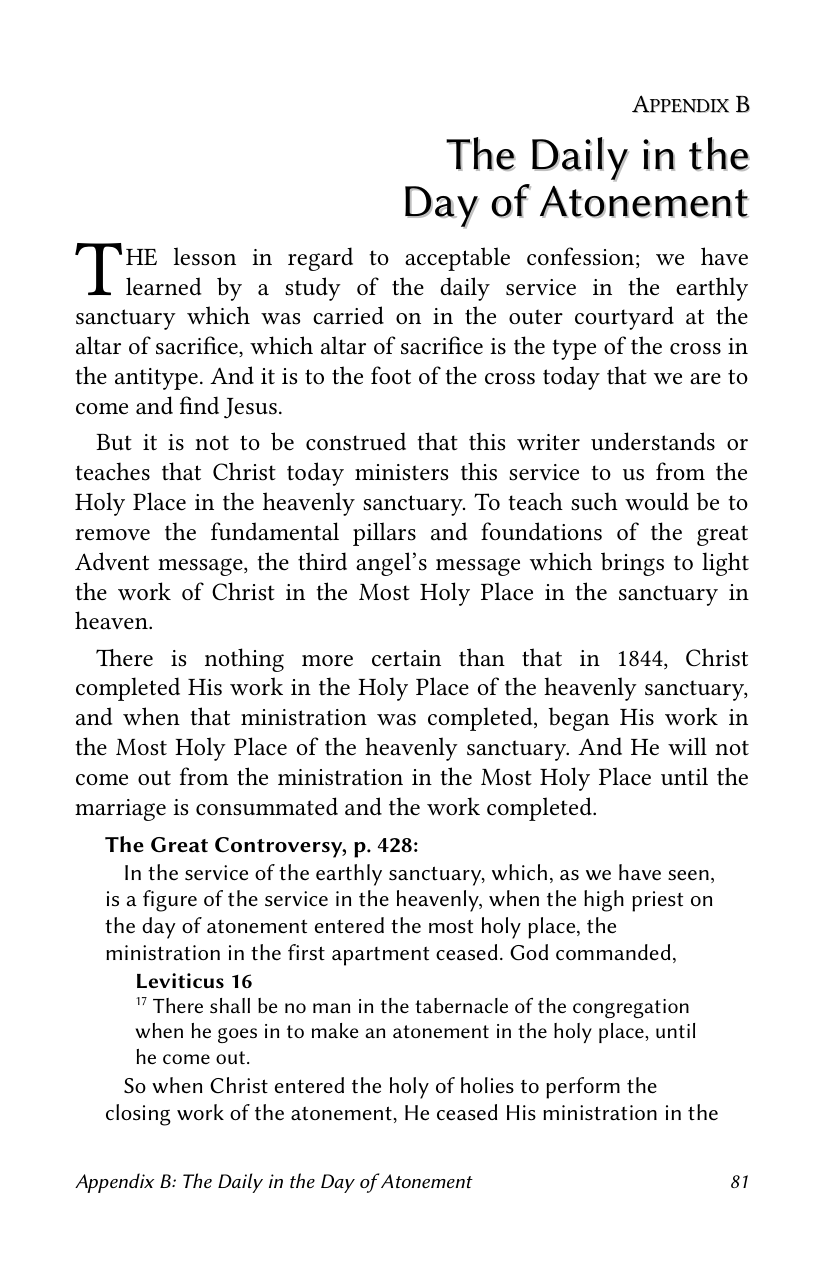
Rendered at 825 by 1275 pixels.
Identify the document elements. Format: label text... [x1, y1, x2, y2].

text Leviticus 16 [135, 969, 720, 994]
text So when Christ entered the holy of holies to perform the closing work of the atonement, He ceased His ministration in the [105, 1073, 720, 1126]
text Appendix B [75, 90, 750, 118]
text The Great Controversy, p. 428: [105, 832, 750, 858]
text There is nothing more certain than that in 1844, Christ completed His work in the Holy Place of the heavenly sanctuary, and when that ministration was completed, began His work in the Most Holy Place of the heavenly sanctuary. And He will not come out from the ministration in the Most Holy Place until the marriage is consummated and the work completed. [75, 643, 750, 822]
text 17 There shall be no man in the tabernacle of the congregation when he goes in to make an atonement in the holy place, until he come out. [135, 994, 720, 1069]
text In the service of the earthly sanctuary, which, as we have seen, is a figure of the service in the heavenly, when the high priest on the day of atonement entered the most holy place, the ministration in the first apartment ceased. God commanded, [105, 859, 720, 966]
text But it is not to be construed that this writer understands or teaches that Christ today ministers this service to us from the Holy Place in the heavenly sanctuary. To teach such would be to remove the fundamental pillars and foundations of the great Advent message, the third angel’s message which brings to light the work of Christ in the Most Holy Place in the sanctuary in heaven. [75, 428, 750, 636]
title The Daily in the Day of Atonement [75, 124, 750, 228]
text THE lesson in regard to acceptable confession; we have learned by a study of the daily service in the earthly sanctuary which was carried on in the outer courtyard at the altar of sacrifice, which altar of sacrifice is the type of the cross in the antitype. And it is to the foot of the cross today that we are to come and find Jesus. [75, 243, 750, 421]
